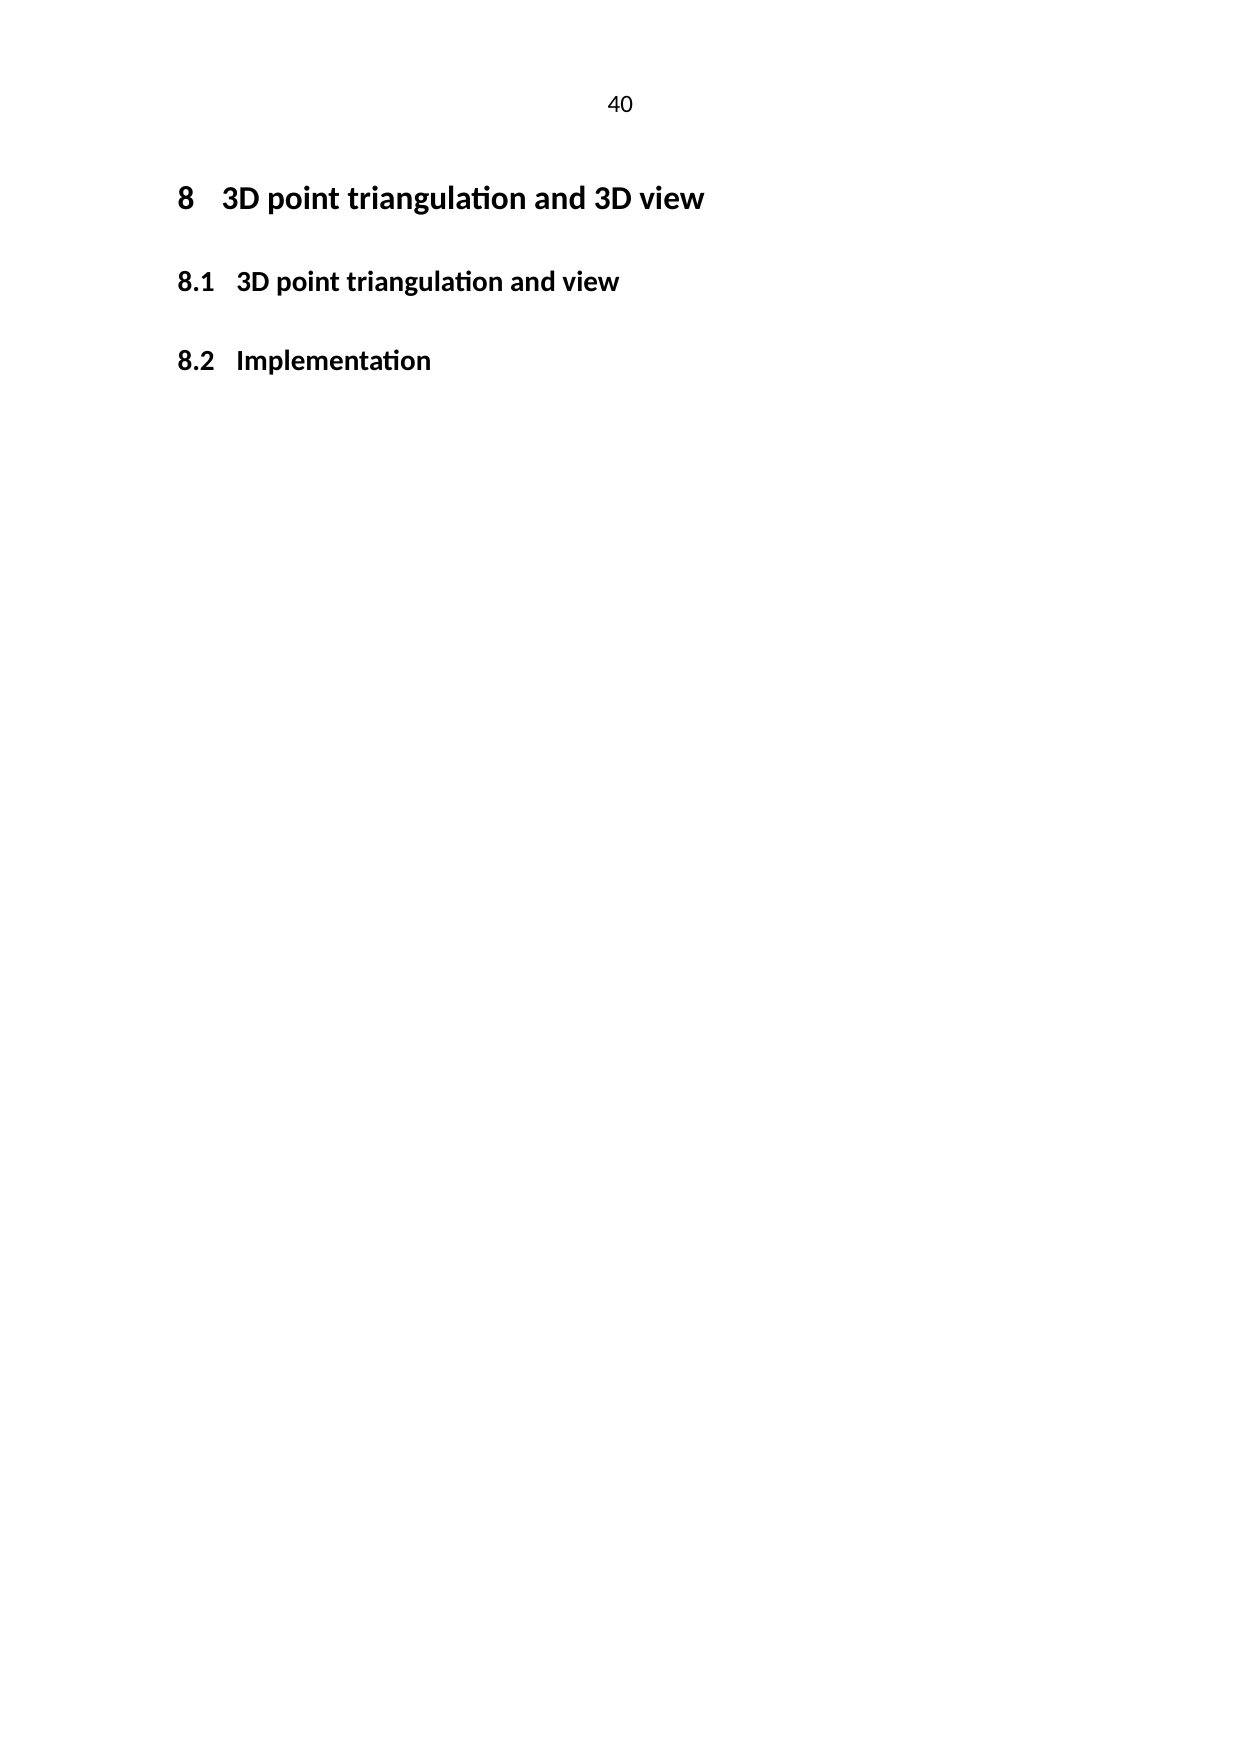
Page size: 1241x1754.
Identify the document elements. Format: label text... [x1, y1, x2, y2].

subtitle 3D point triangulation and 3D view [177, 177, 1063, 218]
subtitle Implementation [177, 342, 1063, 377]
subtitle 3D point triangulation and view [177, 263, 1063, 299]
